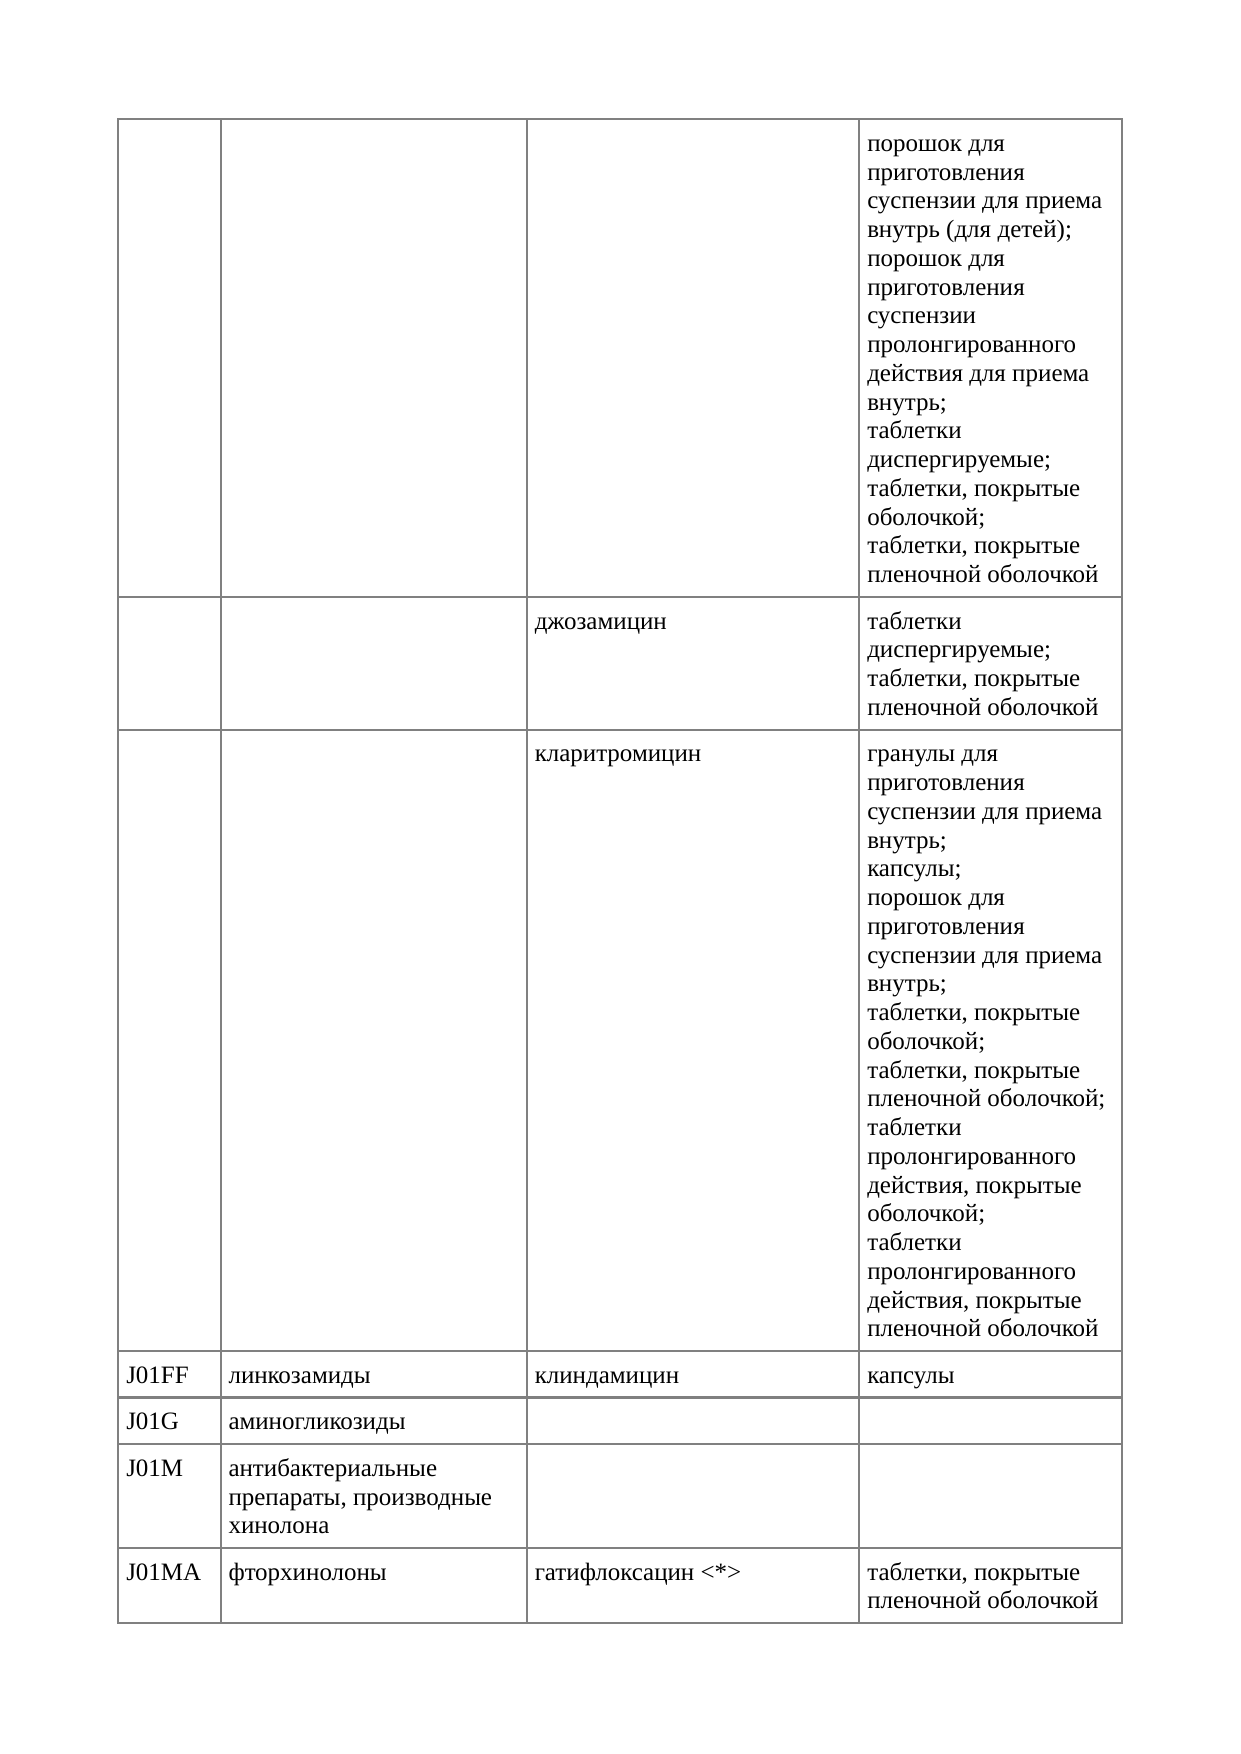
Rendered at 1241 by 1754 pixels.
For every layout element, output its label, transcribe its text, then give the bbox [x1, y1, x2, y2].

table_cell J01M [119, 1445, 220, 1547]
table_cell аминогликозиды [222, 1399, 526, 1443]
table_cell [222, 731, 526, 1350]
table_cell порошок для приготовления суспензии для приема внутрь (для детей); порошок для приготовления суспензии пролонгированного действия для приема внутрь; таблетки диспергируемые; таблетки, покрытые оболочкой; таблетки, покрытые пленочной оболочкой [860, 120, 1121, 596]
table_cell [222, 120, 526, 596]
table_cell [222, 598, 526, 728]
table_cell таблетки диспергируемые; таблетки, покрытые пленочной оболочкой [860, 598, 1121, 728]
table_cell антибактериальные препараты, производные хинолона [222, 1445, 526, 1547]
table_cell [528, 1399, 858, 1443]
table_cell гранулы для приготовления суспензии для приема внутрь; капсулы; порошок для приготовления суспензии для приема внутрь; таблетки, покрытые оболочкой; таблетки, покрытые пленочной оболочкой; таблетки пролонгированного действия, покрытые оболочкой; таблетки пролонгированного действия, покрытые пленочной оболочкой [860, 731, 1121, 1350]
table_cell кларитромицин [528, 731, 858, 1350]
table_cell капсулы [860, 1352, 1121, 1396]
table_cell J01MA [119, 1549, 220, 1622]
table_cell [119, 731, 220, 1350]
table_cell гатифлоксацин <*> [528, 1549, 858, 1622]
table_cell таблетки, покрытые пленочной оболочкой [860, 1549, 1121, 1622]
table_cell [860, 1399, 1121, 1443]
table_cell [119, 120, 220, 596]
table_cell J01G [119, 1399, 220, 1443]
table_cell J01FF [119, 1352, 220, 1396]
table_cell джозамицин [528, 598, 858, 728]
table_cell [528, 1445, 858, 1547]
table_cell линкозамиды [222, 1352, 526, 1396]
table_cell [119, 598, 220, 728]
table_cell [860, 1445, 1121, 1547]
table_cell [528, 120, 858, 596]
table_cell фторхинолоны [222, 1549, 526, 1622]
table_cell клиндамицин [528, 1352, 858, 1396]
